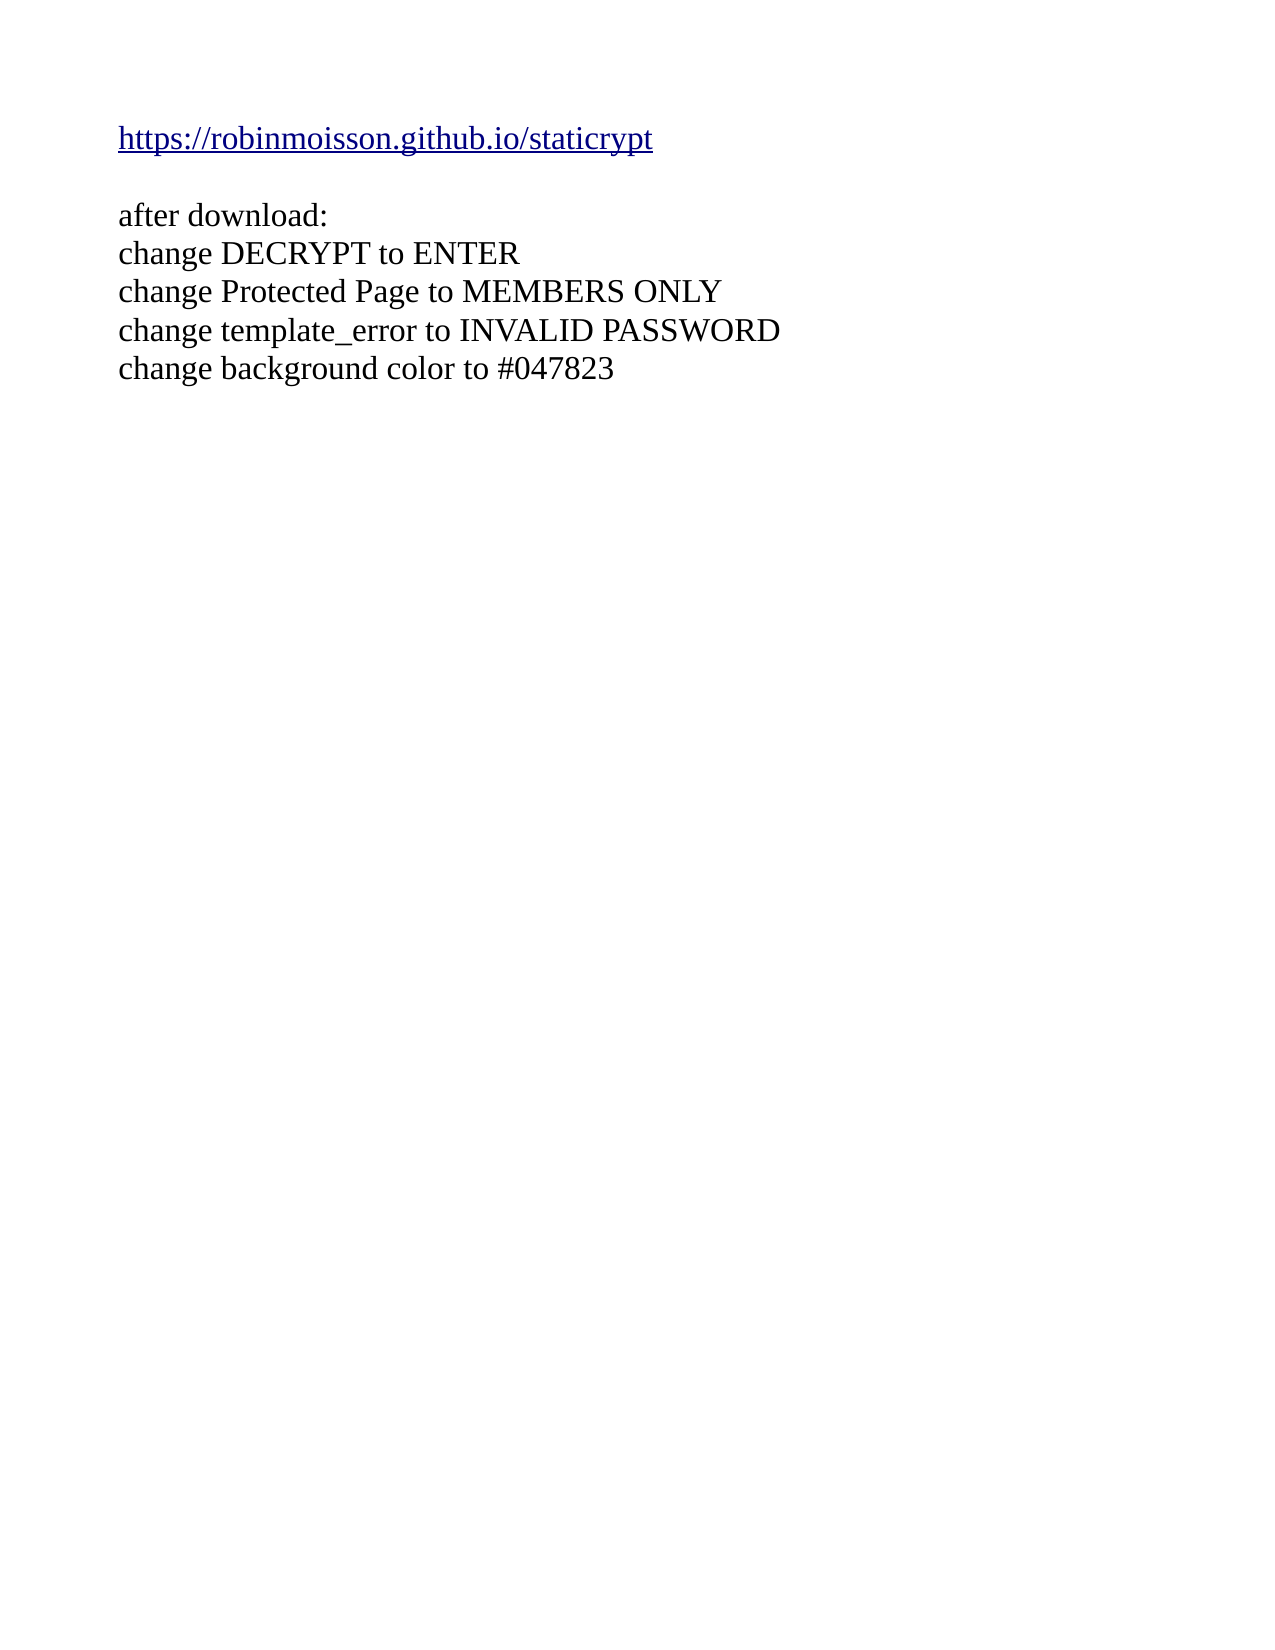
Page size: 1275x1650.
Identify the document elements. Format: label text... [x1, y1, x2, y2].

text change Protected Page to MEMBERS ONLY [118, 271, 1157, 310]
text change template_error to INVALID PASSWORD [118, 310, 1157, 348]
text https://robinmoisson.github.io/staticrypt [118, 118, 1157, 156]
text change background color to #047823 [118, 348, 1157, 386]
text change DECRYPT to ENTER [118, 233, 1157, 271]
text after download: [118, 195, 1157, 233]
